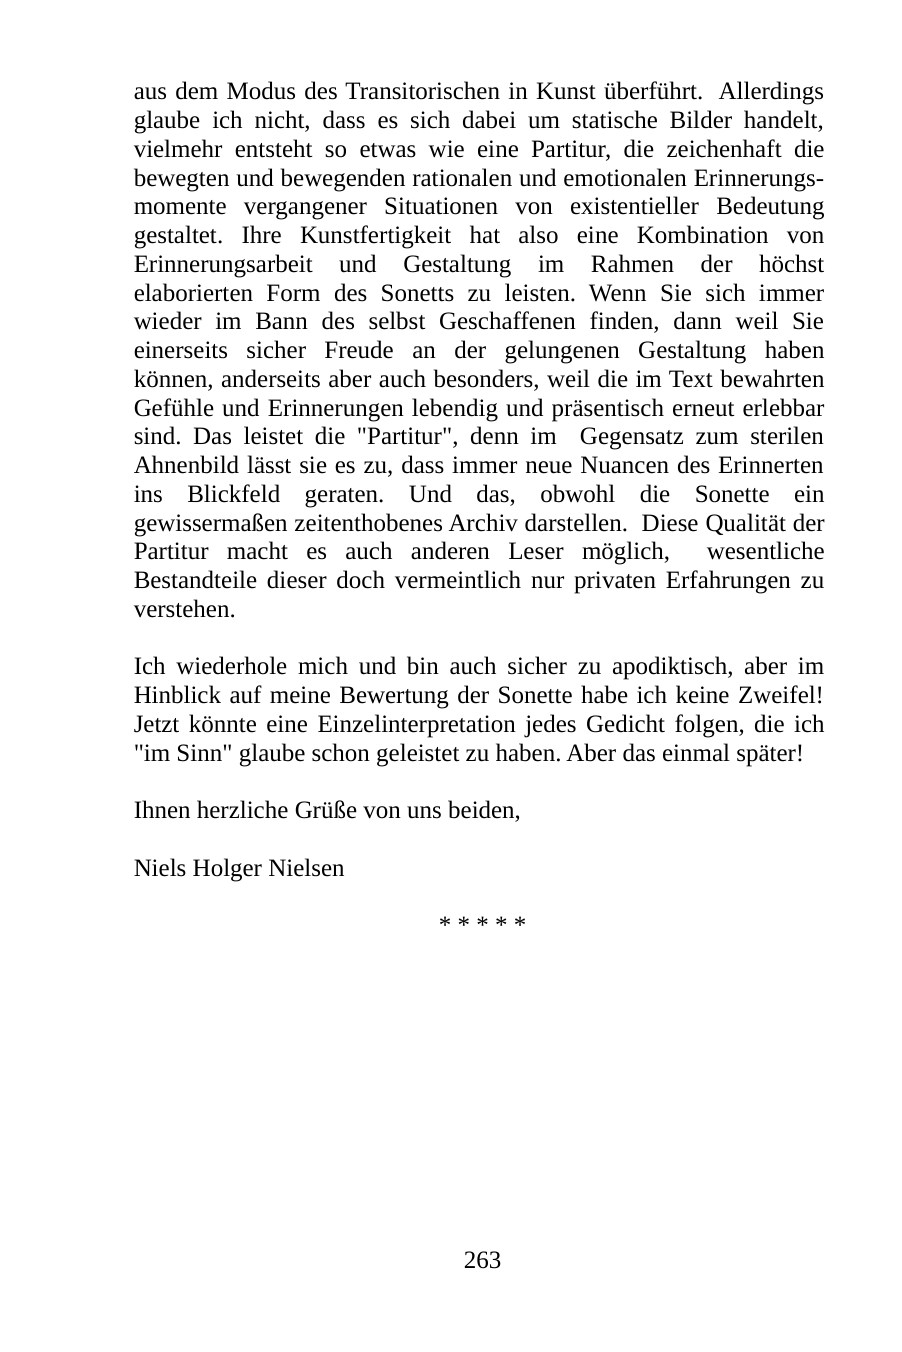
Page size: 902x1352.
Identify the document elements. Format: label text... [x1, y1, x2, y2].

text aus dem Modus des Transitorischen in Kunst überführt. Allerdings glaube ich nicht, dass es sich dabei um statische Bilder handelt, vielmehr entsteht so etwas wie eine Partitur, die zeichenhaft die bewegten und bewegenden rationalen und emotionalen Erinnerungs-momente vergangener Situationen von existentieller Bedeutung gestaltet. Ihre Kunstfertigkeit hat also eine Kombination von Erinnerungsarbeit und Gestaltung im Rahmen der höchst elaborierten Form des Sonetts zu leisten. Wenn Sie sich immer wieder im Bann des selbst Geschaffenen finden, dann weil Sie einerseits sicher Freude an der gelungenen Gestaltung haben können, anderseits aber auch besonders, weil die im Text bewahrten Gefühle und Erinnerungen lebendig und präsentisch erneut erlebbar sind. Das leistet die "Partitur", denn im Gegensatz zum sterilen Ahnenbild lässt sie es zu, dass immer neue Nuancen des Erinnerten ins Blickfeld geraten. Und das, obwohl die Sonette ein gewissermaßen zeitenthobenes Archiv darstellen. Diese Qualität der Partitur macht es auch anderen Leser möglich, wesentliche Bestandteile dieser doch vermeintlich nur privaten Erfahrungen zu verstehen. [133, 76, 825, 623]
text Ihnen herzliche Grüße von uns beiden, [133, 795, 825, 824]
text * * * * * [133, 910, 825, 939]
text Ich wiederhole mich und bin auch sicher zu apodiktisch, aber im Hinblick auf meine Bewertung der Sonette habe ich keine Zweifel! Jetzt könnte eine Einzelinterpretation jedes Gedicht folgen, die ich "im Sinn" glaube schon geleistet zu haben. Aber das einmal später! [133, 651, 825, 766]
text Niels Holger Nielsen [133, 853, 825, 881]
